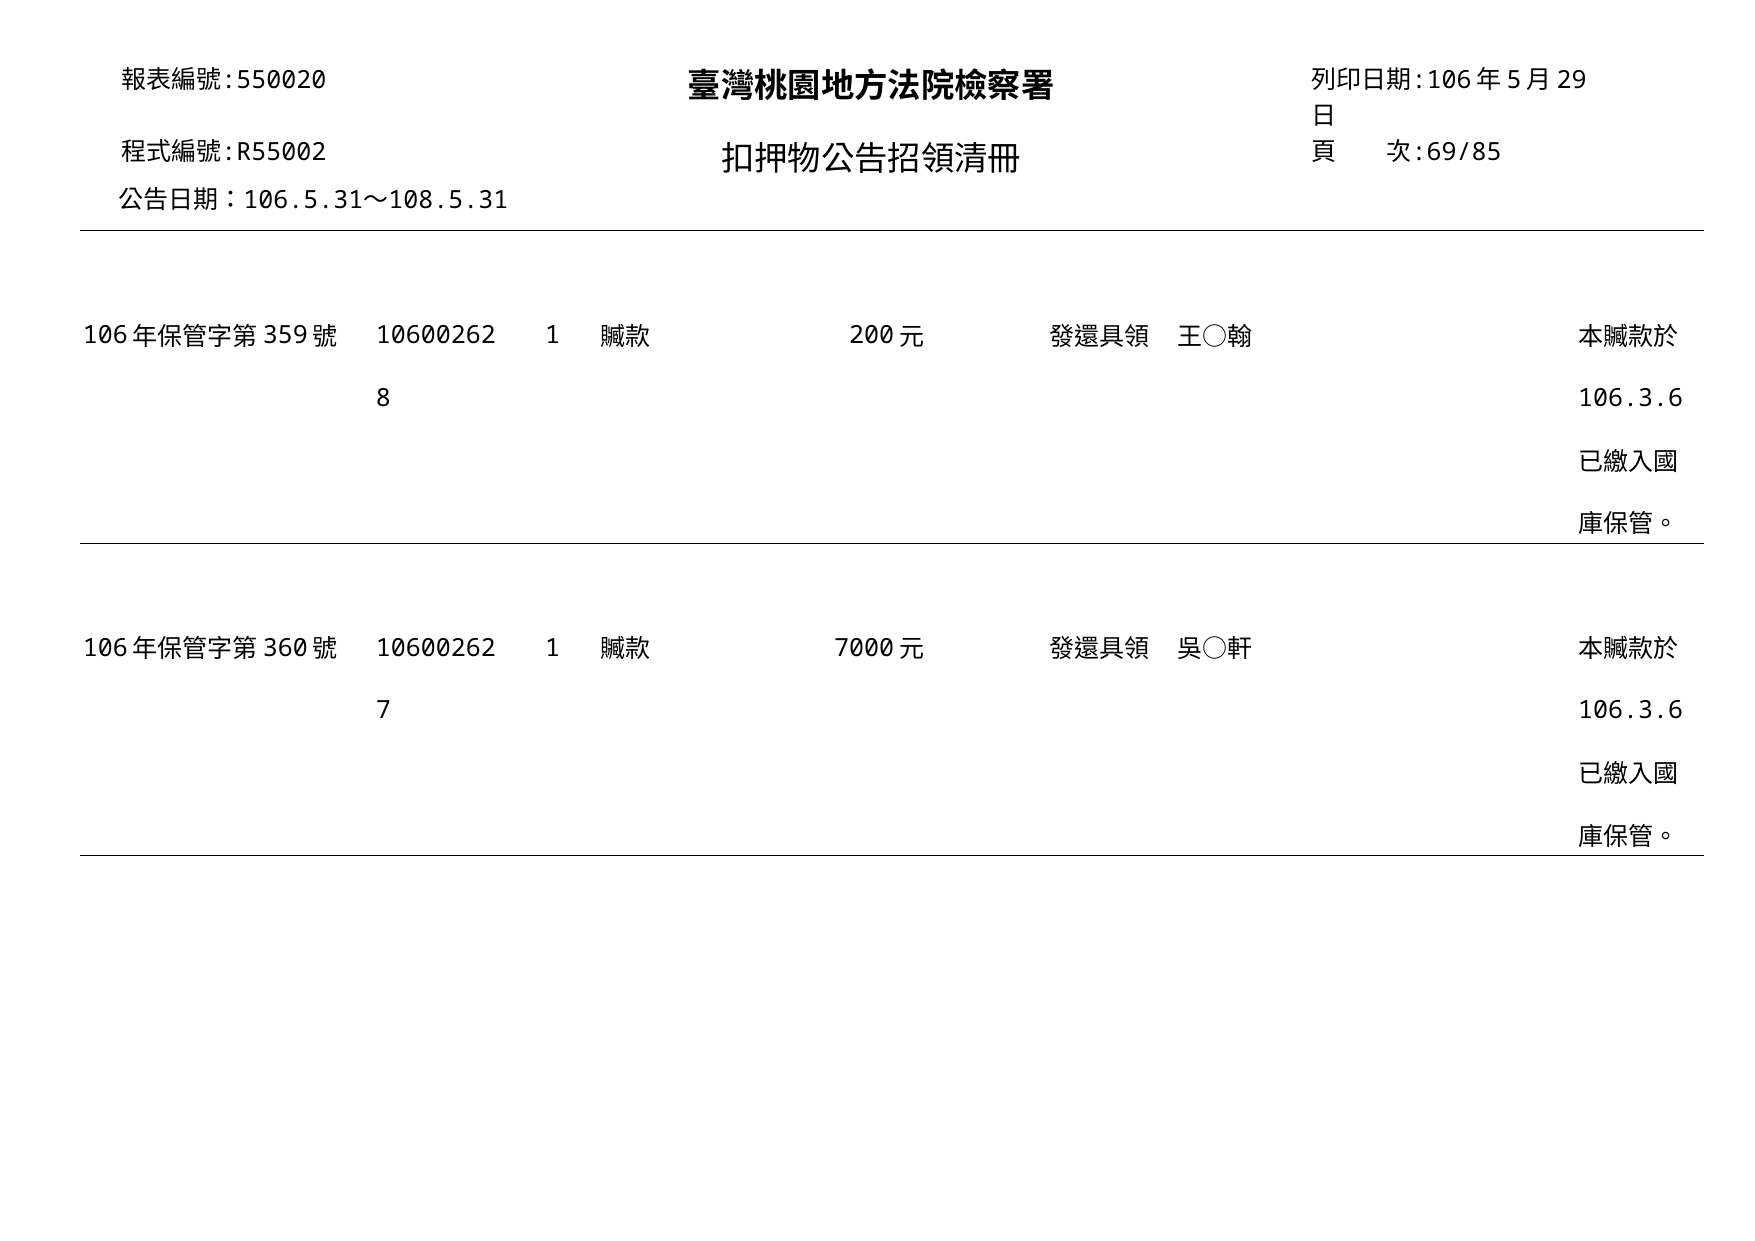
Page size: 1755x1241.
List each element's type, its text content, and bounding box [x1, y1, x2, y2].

table_cell 贓款 [597, 231, 807, 542]
table_cell 本贓款於106.3.6已繳入國庫保管。 [1575, 544, 1704, 855]
table_cell 106002628 [373, 231, 507, 542]
table_cell 106年保管字第360號 [80, 544, 373, 855]
table_cell [927, 231, 1046, 542]
table_cell 本贓款於106.3.6已繳入國庫保管。 [1575, 231, 1704, 542]
table_cell 贓款 [597, 544, 807, 855]
table_cell 發還具領 [1046, 544, 1175, 855]
table_cell 1 [507, 231, 597, 542]
table_cell 1 [507, 544, 597, 855]
table_cell 200元 [808, 231, 927, 542]
table_cell 吳○軒 [1175, 544, 1317, 855]
table_cell 王○翰 [1175, 231, 1317, 542]
table_cell [1317, 544, 1575, 855]
table_cell 7000元 [808, 544, 927, 855]
table_cell 發還具領 [1046, 231, 1175, 542]
table_cell [927, 544, 1046, 855]
table_cell 106年保管字第359號 [80, 231, 373, 542]
table_cell [1317, 231, 1575, 542]
table_cell 106002627 [373, 544, 507, 855]
